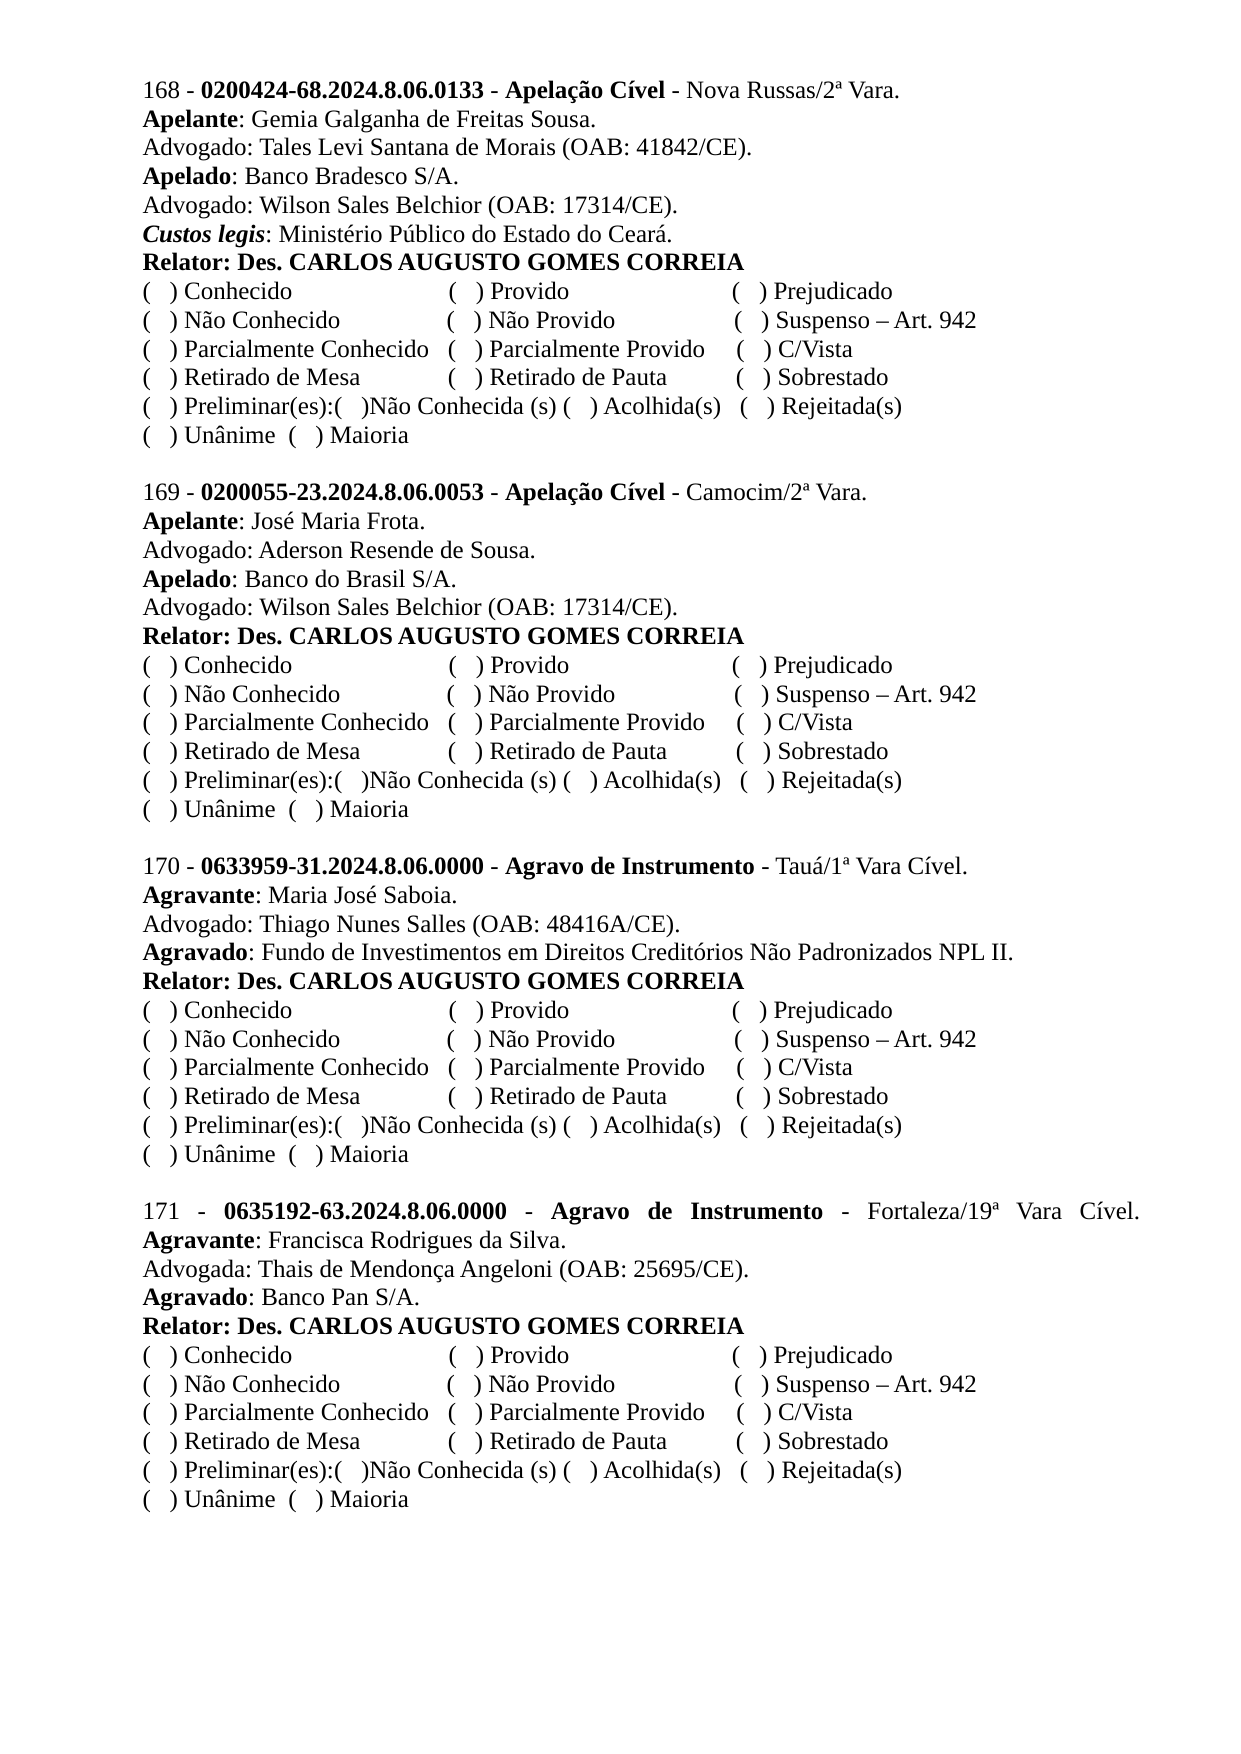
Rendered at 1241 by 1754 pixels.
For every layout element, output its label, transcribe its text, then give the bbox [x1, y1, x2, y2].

text ( ) Unânime ( ) Maioria [142, 1139, 1158, 1167]
text Relator: Des. CARLOS AUGUSTO GOMES CORREIA [142, 966, 1141, 995]
text Advogado: Thiago Nunes Salles (OAB: 48416A/CE). [142, 909, 1141, 937]
text ( ) Não Conhecido ( ) Não Provido ( ) Suspenso – Art. 942 [142, 679, 1158, 707]
text Advogado: Wilson Sales Belchior (OAB: 17314/CE). [142, 190, 1141, 219]
text ( ) Não Conhecido ( ) Não Provido ( ) Suspenso – Art. 942 [142, 1369, 1158, 1397]
text ( ) Preliminar(es):( )Não Conhecida (s) ( ) Acolhida(s) ( ) Rejeitada(s) [142, 391, 1158, 420]
text ( ) Preliminar(es):( )Não Conhecida (s) ( ) Acolhida(s) ( ) Rejeitada(s) [142, 1455, 1158, 1484]
text 170 - 0633959-31.2024.8.06.0000 - Agravo de Instrumento - Tauá/1ª Vara Cível. [142, 851, 1141, 880]
text ( ) Unânime ( ) Maioria [142, 420, 1158, 449]
text Agravado: Fundo de Investimentos em Direitos Creditórios Não Padronizados NPL II. [142, 937, 1141, 966]
text Relator: Des. CARLOS AUGUSTO GOMES CORREIA [142, 247, 1141, 276]
text ( ) Preliminar(es):( )Não Conhecida (s) ( ) Acolhida(s) ( ) Rejeitada(s) [142, 765, 1158, 794]
text ( ) Retirado de Mesa ( ) Retirado de Pauta ( ) Sobrestado [142, 1426, 1158, 1455]
text Advogada: Thais de Mendonça Angeloni (OAB: 25695/CE). [142, 1254, 1141, 1282]
text 171 - 0635192-63.2024.8.06.0000 - Agravo de Instrumento - Fortaleza/19ª Vara Cível. Agravante: Francisca Rodrigues da Silva. [142, 1196, 1141, 1254]
text ( ) Conhecido ( ) Provido ( ) Prejudicado [142, 1340, 1141, 1369]
text ( ) Conhecido ( ) Provido ( ) Prejudicado [142, 276, 1141, 305]
text 169 - 0200055-23.2024.8.06.0053 - Apelação Cível - Camocim/2ª Vara. [142, 477, 1141, 506]
text Apelado: Banco do Brasil S/A. [142, 564, 1141, 592]
text Custos legis: Ministério Público do Estado do Ceará. [142, 219, 1141, 247]
text ( ) Conhecido ( ) Provido ( ) Prejudicado [142, 650, 1141, 679]
text ( ) Conhecido ( ) Provido ( ) Prejudicado [142, 995, 1141, 1024]
text Advogado: Aderson Resende de Sousa. [142, 535, 1141, 564]
text Relator: Des. CARLOS AUGUSTO GOMES CORREIA [142, 621, 1141, 650]
text Advogado: Wilson Sales Belchior (OAB: 17314/CE). [142, 592, 1141, 621]
text ( ) Unânime ( ) Maioria [142, 1484, 1158, 1512]
text Relator: Des. CARLOS AUGUSTO GOMES CORREIA [142, 1311, 1141, 1340]
text ( ) Unânime ( ) Maioria [142, 794, 1158, 822]
text ( ) Preliminar(es):( )Não Conhecida (s) ( ) Acolhida(s) ( ) Rejeitada(s) [142, 1110, 1158, 1139]
text ( ) Parcialmente Conhecido ( ) Parcialmente Provido ( ) C/Vista [142, 334, 1158, 362]
text Apelante: José Maria Frota. [142, 506, 1141, 535]
text ( ) Parcialmente Conhecido ( ) Parcialmente Provido ( ) C/Vista [142, 1052, 1158, 1081]
text ( ) Não Conhecido ( ) Não Provido ( ) Suspenso – Art. 942 [142, 305, 1158, 334]
text Apelante: Gemia Galganha de Freitas Sousa. [142, 104, 1141, 132]
text ( ) Não Conhecido ( ) Não Provido ( ) Suspenso – Art. 942 [142, 1024, 1158, 1052]
text Agravado: Banco Pan S/A. [142, 1282, 1141, 1311]
text Agravante: Maria José Saboia. [142, 880, 1141, 909]
text ( ) Parcialmente Conhecido ( ) Parcialmente Provido ( ) C/Vista [142, 1397, 1158, 1426]
text Advogado: Tales Levi Santana de Morais (OAB: 41842/CE). [142, 132, 1141, 161]
text ( ) Retirado de Mesa ( ) Retirado de Pauta ( ) Sobrestado [142, 736, 1158, 765]
text Apelado: Banco Bradesco S/A. [142, 161, 1141, 190]
text ( ) Retirado de Mesa ( ) Retirado de Pauta ( ) Sobrestado [142, 362, 1158, 391]
text 168 - 0200424-68.2024.8.06.0133 - Apelação Cível - Nova Russas/2ª Vara. [142, 75, 1141, 104]
text ( ) Parcialmente Conhecido ( ) Parcialmente Provido ( ) C/Vista [142, 707, 1158, 736]
text ( ) Retirado de Mesa ( ) Retirado de Pauta ( ) Sobrestado [142, 1081, 1158, 1110]
